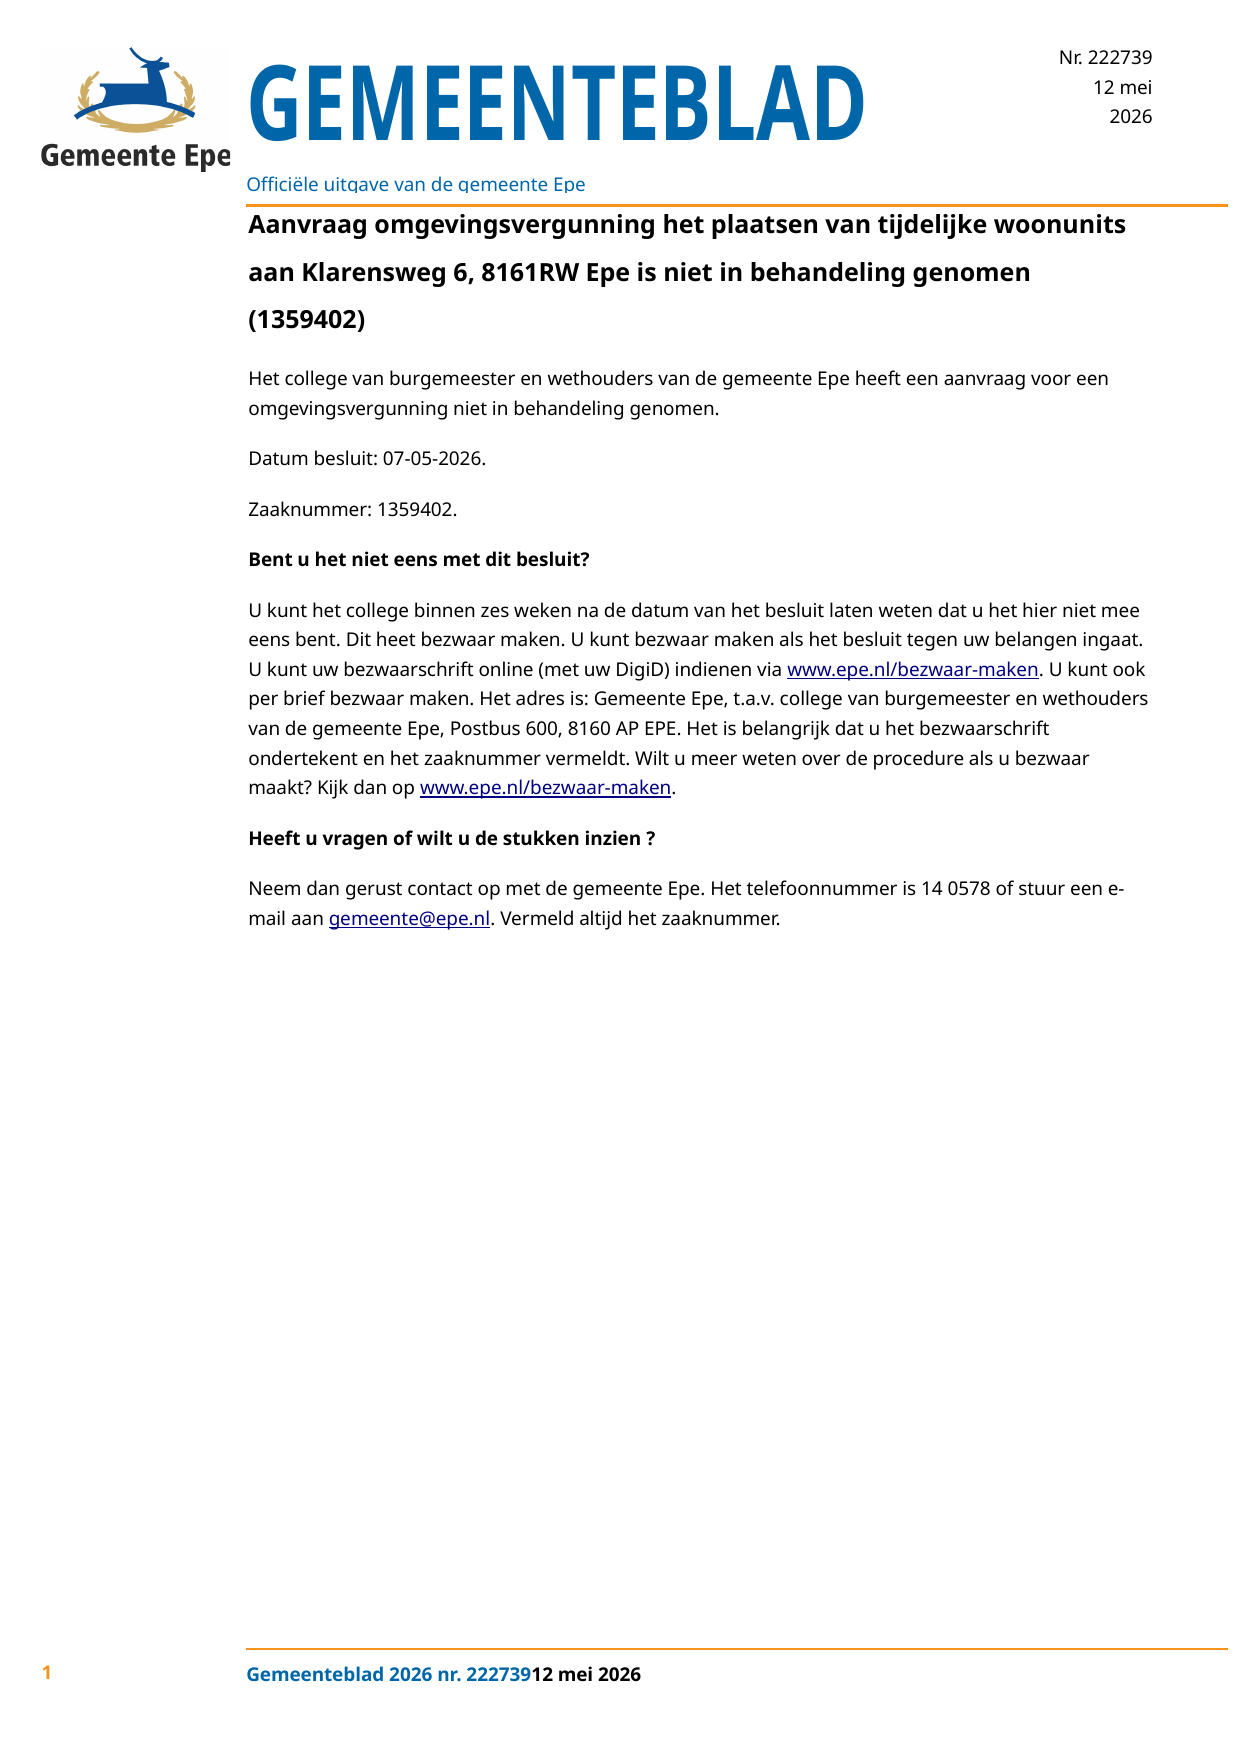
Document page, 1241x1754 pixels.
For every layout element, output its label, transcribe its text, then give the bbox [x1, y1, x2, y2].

text Bent u het niet eens met dit besluit? [248, 546, 1152, 572]
text Aanvraag omgevingsvergunning het plaatsen van tijdelijke woonunits aan Klarensweg 6, 8161RW Epe is niet in behandeling genomen (1359402) [248, 207, 1152, 336]
text Zaaknummer: 1359402. [248, 496, 1152, 522]
text Datum besluit: 07-05-2026. [248, 446, 1152, 471]
text Neem dan gerust contact op met de gemeente Epe. Het telefoonnummer is 14 0578 of stuur een e-mail aan gemeente@epe.nl. Vermeld altijd het zaaknummer. [248, 875, 1152, 930]
text Heeft u vragen of wilt u de stukken inzien ? [248, 825, 1152, 850]
text Het college van burgemeester en wethouders van de gemeente Epe heeft een aanvraag voor een omgevingsvergunning niet in behandeling genomen. [248, 366, 1152, 421]
picture [41, 47, 231, 172]
text U kunt het college binnen zes weken na de datum van het besluit laten weten dat u het hier niet mee eens bent. Dit heet bezwaar maken. U kunt bezwaar maken als het besluit tegen uw belangen ingaat. U kunt uw bezwaarschrift online (met uw DigiD) indienen via www.epe.nl/bezwaar-maken. U kunt ook per brief bezwaar maken. Het adres is: Gemeente Epe, t.a.v. college van burgemeester en wethouders van de gemeente Epe, Postbus 600, 8160 AP EPE. Het is belangrijk dat u het bezwaarschrift ondertekent en het zaaknummer vermeldt. Wilt u meer weten over de procedure als u bezwaar maakt? Kijk dan op www.epe.nl/bezwaar-maken. [248, 597, 1152, 800]
